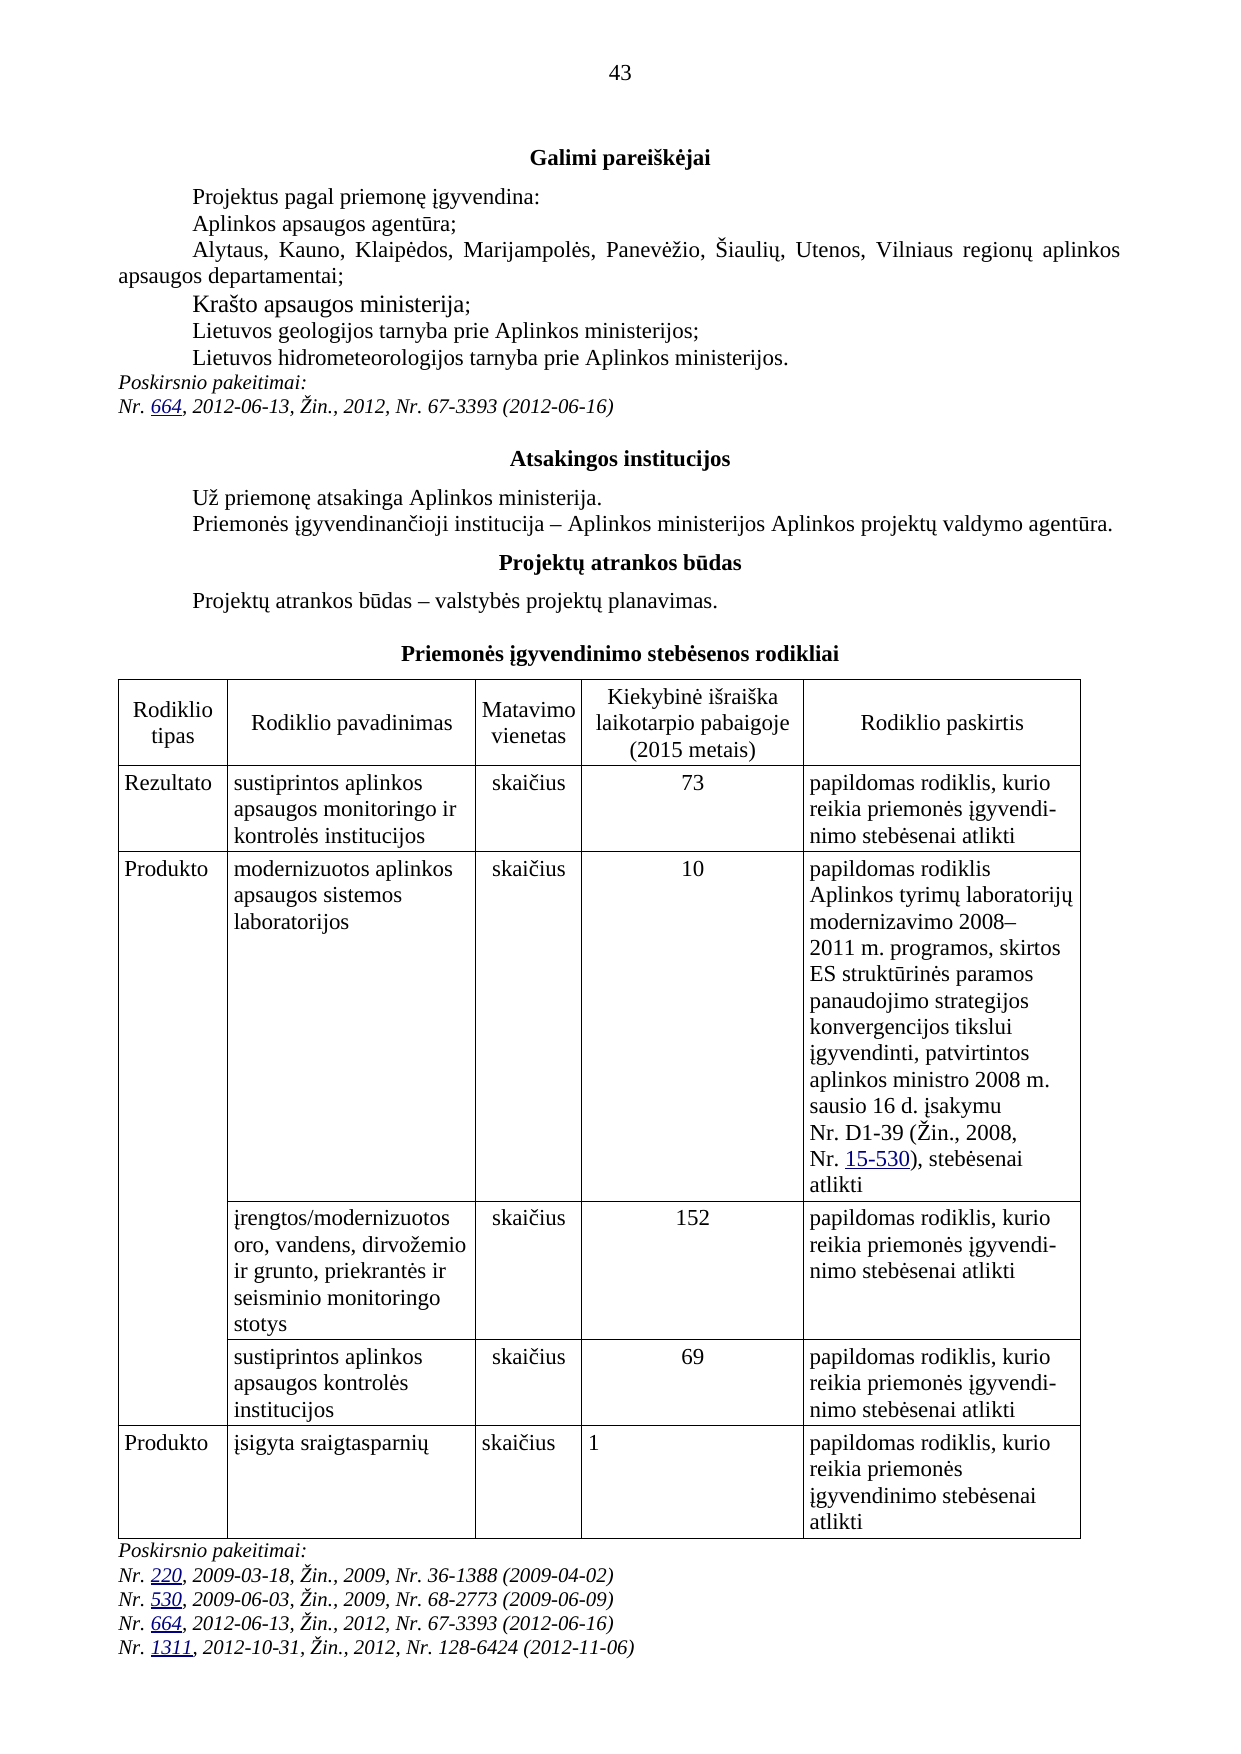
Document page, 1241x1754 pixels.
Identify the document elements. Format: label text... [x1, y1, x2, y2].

table_cell sustiprintos aplinkos apsaugos monitoringo ir kontrolės institucijos [228, 766, 475, 851]
text Projektus pagal priemonę įgyvendina: [118, 183, 1122, 210]
text Atsakingos institucijos [118, 445, 1122, 471]
text Poskirsnio pakeitimai: [118, 370, 1122, 394]
table_cell 73 [582, 766, 803, 851]
table_header Matavimo vienetas [476, 680, 581, 765]
table_cell papildomas rodiklis, kurio reikia priemonės įgyvendi­nimo stebėsenai atlikti [804, 1340, 1080, 1425]
text Už priemonę atsakinga Aplinkos ministerija. [118, 483, 1122, 510]
text Lietuvos geologijos tarnyba prie Aplinkos ministerijos; [118, 317, 1122, 344]
table_cell Produkto [119, 1426, 227, 1537]
text Poskirsnio pakeitimai: [118, 1538, 1122, 1562]
table_cell 1 [582, 1426, 803, 1537]
text Nr. 220, 2009-03-18, Žin., 2009, Nr. 36-1388 (2009-04-02) [118, 1562, 1122, 1587]
table_cell skaičius [476, 1340, 581, 1425]
table_cell skaičius [476, 1202, 581, 1339]
table_cell įrengtos/modernizuotos oro, vandens, dirvožemio ir grunto, priekrantės ir seisminio monitoringo stotys [228, 1202, 475, 1339]
table_header Rodiklio pavadinimas [228, 680, 475, 765]
text Priemonės įgyvendinimo stebėsenos rodikliai [118, 640, 1122, 667]
table_cell sustiprintos aplinkos apsaugos kontrolės institucijos [228, 1340, 475, 1425]
table_header Rodiklio tipas [119, 680, 227, 765]
text Nr. 664, 2012-06-13, Žin., 2012, Nr. 67-3393 (2012-06-16) [118, 1611, 1122, 1635]
table_cell 69 [582, 1340, 803, 1425]
text Galimi pareiškėjai [118, 144, 1122, 171]
table_cell skaičius [476, 852, 581, 1201]
text Krašto apsaugos ministerija; [118, 289, 1122, 317]
table_cell Rezultato [119, 766, 227, 851]
text Projektų atrankos būdas – valstybės projektų planavimas. [118, 588, 1122, 614]
table_cell skaičius [476, 1426, 581, 1537]
text Nr. 664, 2012-06-13, Žin., 2012, Nr. 67-3393 (2012-06-16) [118, 394, 1122, 418]
table_cell modernizuotos aplinkos apsaugos sistemos laboratorijos [228, 852, 475, 1201]
table_cell papildomas rodiklis Aplinkos tyrimų laboratorijų moderni­zavimo 2008–2011 m. programos, skirtos ES struktūrinės paramos panaudojimo strategijos konvergencijos tikslui įgyvendinti, patvirtintos aplinkos ministro 2008 m. sausio 16 d. įsakymu Nr. D1-39 (Žin., 2008, Nr. 15-530), stebėsenai atlikti [804, 852, 1080, 1201]
text Alytaus, Kauno, Klaipėdos, Marijampolės, Panevėžio, Šiaulių, Utenos, Vilniaus regionų aplinkos apsaugos departamentai; [118, 236, 1122, 289]
table_cell Produkto [119, 852, 227, 1425]
text Projektų atrankos būdas [118, 549, 1122, 575]
text Aplinkos apsaugos agentūra; [118, 210, 1122, 236]
text Nr. 1311, 2012-10-31, Žin., 2012, Nr. 128-6424 (2012-11-06) [118, 1635, 1122, 1659]
table_header Kiekybinė išraiška laikotarpio pabaigoje (2015 metais) [582, 680, 803, 765]
table_cell papildomas rodiklis, kurio reikia priemonės įgyvendinimo stebėsenai atlikti [804, 1426, 1080, 1537]
table_header Rodiklio paskirtis [804, 680, 1080, 765]
text Nr. 530, 2009-06-03, Žin., 2009, Nr. 68-2773 (2009-06-09) [118, 1587, 1122, 1611]
table_cell 10 [582, 852, 803, 1201]
table_cell papildomas rodiklis, kurio reikia priemonės įgyvendi­nimo stebėsenai atlikti [804, 1202, 1080, 1339]
text Lietuvos hidrometeorologijos tarnyba prie Aplinkos ministerijos. [118, 344, 1122, 370]
table_cell įsigyta sraigtasparnių [228, 1426, 475, 1537]
table_cell 152 [582, 1202, 803, 1339]
table_cell papildomas rodiklis, kurio reikia priemonės įgyvendi­nimo stebėsenai atlikti [804, 766, 1080, 851]
table_cell skaičius [476, 766, 581, 851]
text Priemonės įgyvendinančioji institucija – Aplinkos ministerijos Aplinkos projektų valdymo agentūra. [118, 510, 1122, 536]
